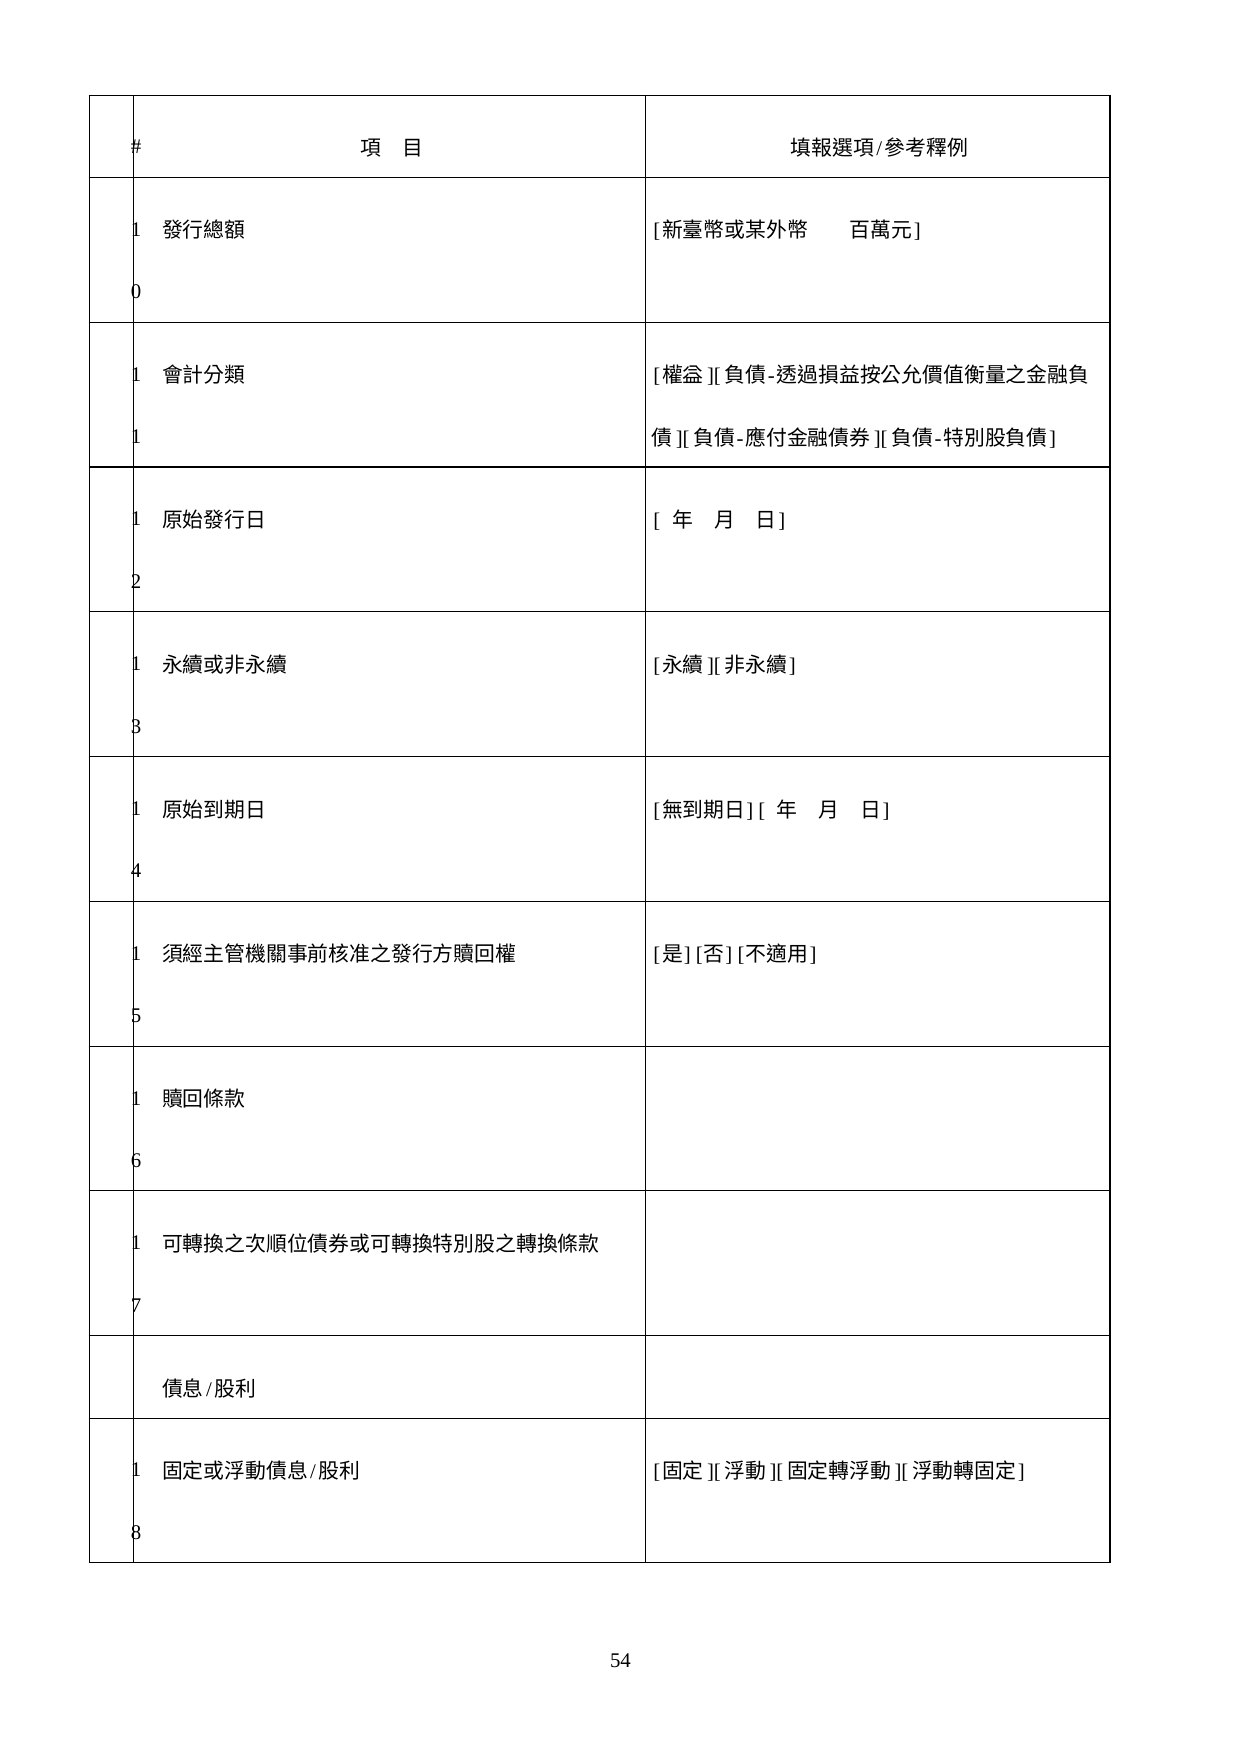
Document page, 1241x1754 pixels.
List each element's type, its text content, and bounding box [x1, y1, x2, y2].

table_cell 17 [90, 1191, 133, 1335]
table_cell 13 [90, 612, 133, 756]
table_cell 須經主管機關事前核准之發行方贖回權 [134, 902, 645, 1046]
table_cell 18 [90, 1419, 133, 1562]
table_cell 原始到期日 [134, 757, 645, 901]
table_cell 16 [90, 1047, 133, 1190]
table_cell [固定][浮動][固定轉浮動][浮動轉固定] [646, 1419, 1109, 1562]
table_cell 14 [90, 757, 133, 901]
table_cell 債息/股利 [134, 1336, 645, 1417]
table_cell 會計分類 [134, 323, 645, 466]
table_cell [646, 1191, 1109, 1335]
table_cell [永續][非永續] [646, 612, 1109, 756]
table_cell 11 [90, 323, 133, 466]
table_cell 可轉換之次順位債券或可轉換特別股之轉換條款 [134, 1191, 645, 1335]
table_cell 永續或非永續 [134, 612, 645, 756]
table_header 填報選項/參考釋例 [646, 96, 1109, 177]
table_cell [ 年 月 日] [646, 468, 1109, 611]
table_cell [90, 1336, 133, 1417]
table_cell [是] [否] [不適用] [646, 902, 1109, 1046]
table_cell 10 [90, 178, 133, 322]
table_cell 贖回條款 [134, 1047, 645, 1190]
table_header # [90, 96, 133, 177]
table_cell 15 [90, 902, 133, 1046]
table_cell 發行總額 [134, 178, 645, 322]
table_cell [無到期日] [ 年 月 日] [646, 757, 1109, 901]
table_cell [646, 1336, 1109, 1417]
table_cell [權益][負債-透過損益按公允價值衡量之金融負債][負債-應付金融債券][負債-特別股負債] [646, 323, 1109, 466]
table_header 項 目 [134, 96, 645, 177]
table_cell [新臺幣或某外幣 百萬元] [646, 178, 1109, 322]
table_cell 原始發行日 [134, 468, 645, 611]
table_cell 12 [90, 468, 133, 611]
table_cell 固定或浮動債息/股利 [134, 1419, 645, 1562]
table_cell [646, 1047, 1109, 1190]
